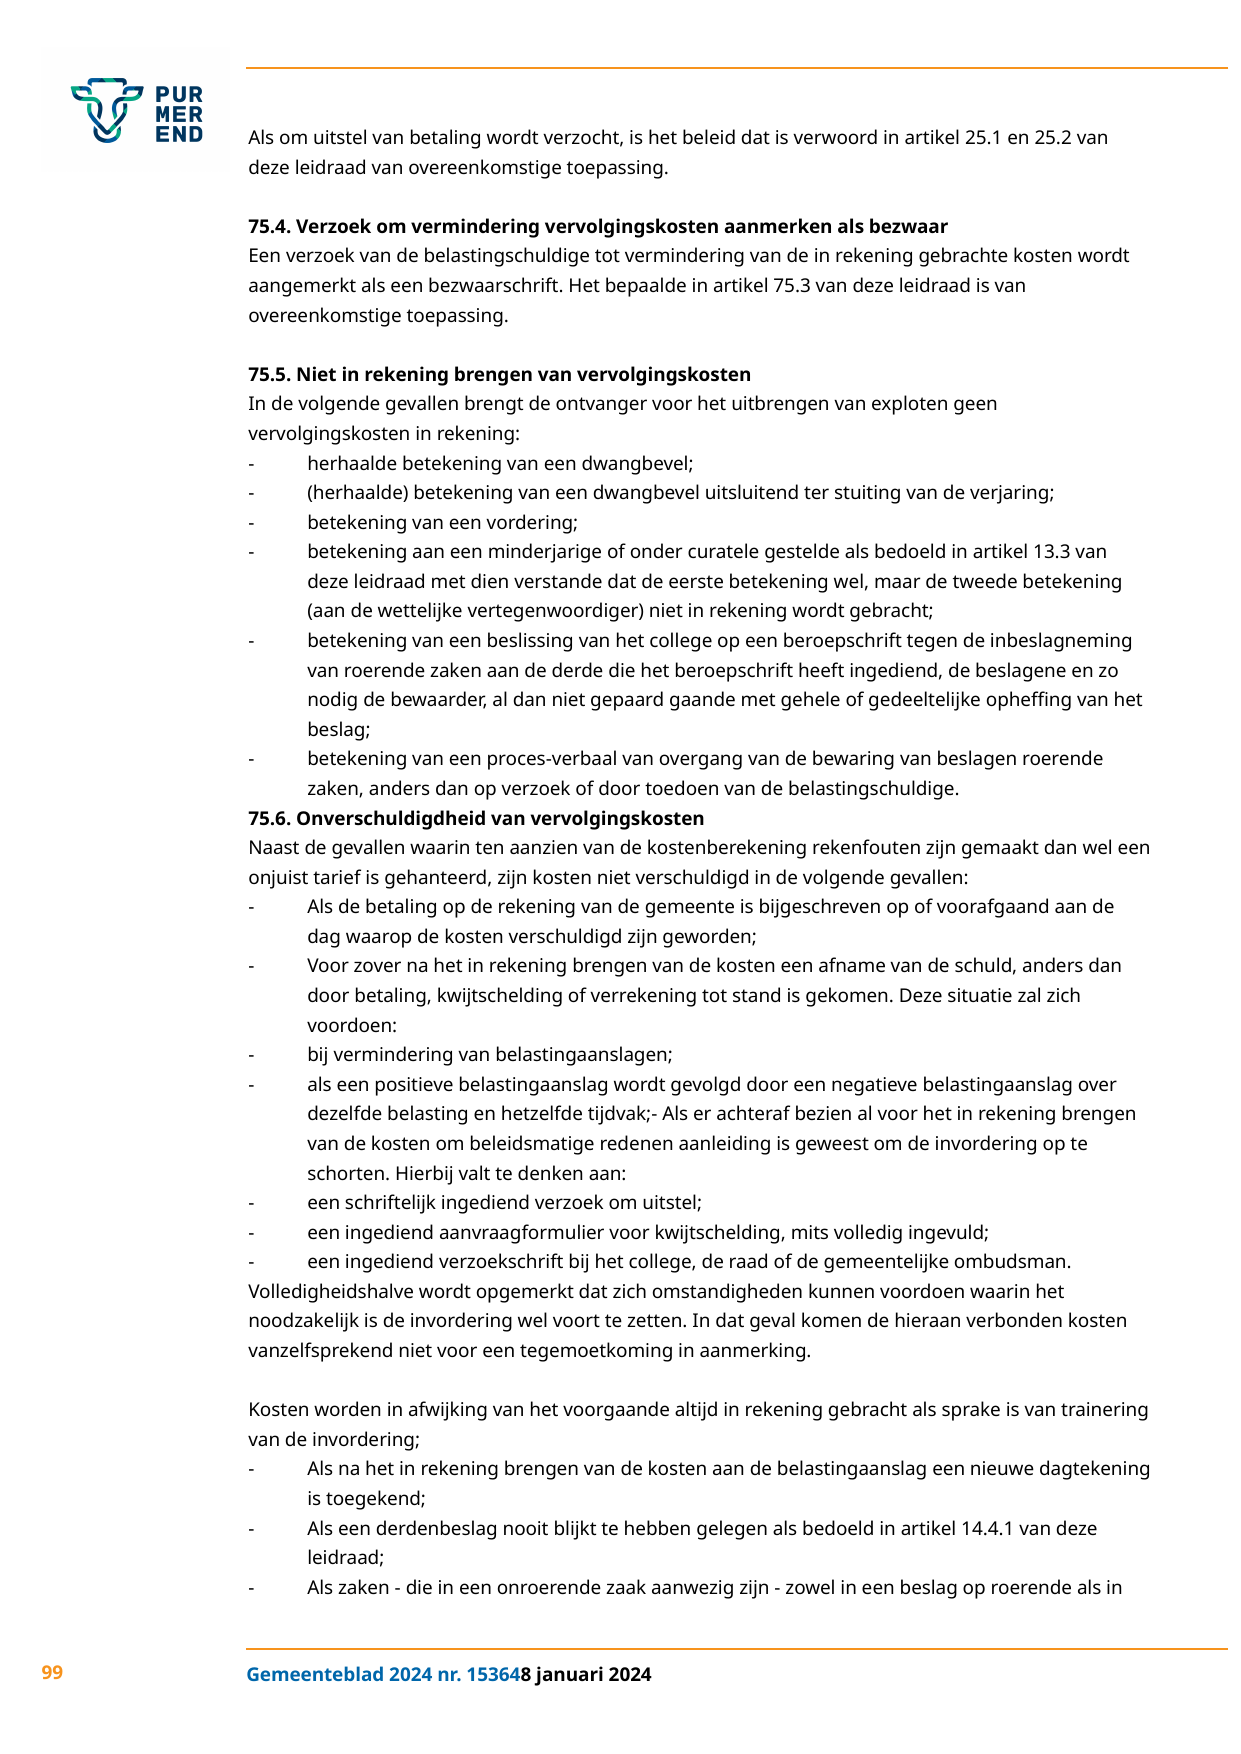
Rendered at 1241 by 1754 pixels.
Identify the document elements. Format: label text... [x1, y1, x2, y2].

list Voor zover na het in rekening brengen van de kosten een afname van de schuld, anders dan door betaling, kwijtschelding of verrekening tot stand is gekomen. Deze situatie zal zich voordoen: [248, 953, 1152, 1038]
list Als zaken - die in een onroerende zaak aanwezig zijn - zowel in een beslag op roerende als in [248, 1574, 1152, 1600]
picture [41, 47, 231, 172]
text Kosten worden in afwijking van het voorgaande altijd in rekening gebracht als sprake is van trainering van de invordering; [248, 1396, 1152, 1452]
text Een verzoek van de belastingschuldige tot vermindering van de in rekening gebrachte kosten wordt aangemerkt als een bezwaarschrift. Het bepaalde in artikel 75.3 van deze leidraad is van overeenkomstige toepassing. [248, 243, 1152, 328]
list een ingediend verzoekschrift bij het college, de raad of de gemeentelijke ombudsman. [248, 1248, 1152, 1274]
list betekening van een beslissing van het college op een beroepschrift tegen de inbeslagneming van roerende zaken aan de derde die het beroepschrift heeft ingediend, de beslagene en zo nodig de bewaarder, al dan niet gepaard gaande met gehele of gedeeltelijke opheffing van het beslag; [248, 627, 1152, 742]
list betekening van een proces-verbaal van overgang van de bewaring van beslagen roerende zaken, anders dan op verzoek of door toedoen van de belastingschuldige. [248, 746, 1152, 801]
text 75.5. Niet in rekening brengen van vervolgingskosten [248, 361, 1152, 387]
list betekening van een vordering; [248, 509, 1152, 535]
list (herhaalde) betekening van een dwangbevel uitsluitend ter stuiting van de verjaring; [248, 479, 1152, 505]
list Als na het in rekening brengen van de kosten aan de belastingaanslag een nieuwe dagtekening is toegekend; [248, 1456, 1152, 1511]
text 75.4. Verzoek om vermindering vervolgingskosten aanmerken als bezwaar [248, 213, 1152, 239]
text Als om uitstel van betaling wordt verzocht, is het beleid dat is verwoord in artikel 25.1 en 25.2 van deze leidraad van overeenkomstige toepassing. [248, 124, 1152, 180]
list herhaalde betekening van een dwangbevel; [248, 450, 1152, 476]
list als een positieve belastingaanslag wordt gevolgd door een negatieve belastingaanslag over dezelfde belasting en hetzelfde tijdvak;- Als er achteraf bezien al voor het in rekening brengen van de kosten om beleidsmatige redenen aanleiding is geweest om de invordering op te schorten. Hierbij valt te denken aan: [248, 1071, 1152, 1186]
list betekening aan een minderjarige of onder curatele gestelde als bedoeld in artikel 13.3 van deze leidraad met dien verstande dat de eerste betekening wel, maar de tweede betekening (aan de wettelijke vertegenwoordiger) niet in rekening wordt gebracht; [248, 538, 1152, 623]
text Naast de gevallen waarin ten aanzien van de kostenberekening rekenfouten zijn gemaakt dan wel een onjuist tarief is gehanteerd, zijn kosten niet verschuldigd in de volgende gevallen: [248, 834, 1152, 890]
text 75.6. Onverschuldigdheid van vervolgingskosten [248, 805, 1152, 831]
list Als de betaling op de rekening van de gemeente is bijgeschreven op of voorafgaand aan de dag waarop de kosten verschuldigd zijn geworden; [248, 893, 1152, 949]
text Volledigheidshalve wordt opgemerkt dat zich omstandigheden kunnen voordoen waarin het noodzakelijk is de invordering wel voort te zetten. In dat geval komen de hieraan verbonden kosten vanzelfsprekend niet voor een tegemoetkoming in aanmerking. [248, 1278, 1152, 1363]
text In de volgende gevallen brengt de ontvanger voor het uitbrengen van exploten geen vervolgingskosten in rekening: [248, 391, 1152, 446]
list een ingediend aanvraagformulier voor kwijtschelding, mits volledig ingevuld; [248, 1219, 1152, 1245]
list bij vermindering van belastingaanslagen; [248, 1041, 1152, 1067]
list Als een derdenbeslag nooit blijkt te hebben gelegen als bedoeld in artikel 14.4.1 van deze leidraad; [248, 1515, 1152, 1570]
list een schriftelijk ingediend verzoek om uitstel; [248, 1189, 1152, 1215]
